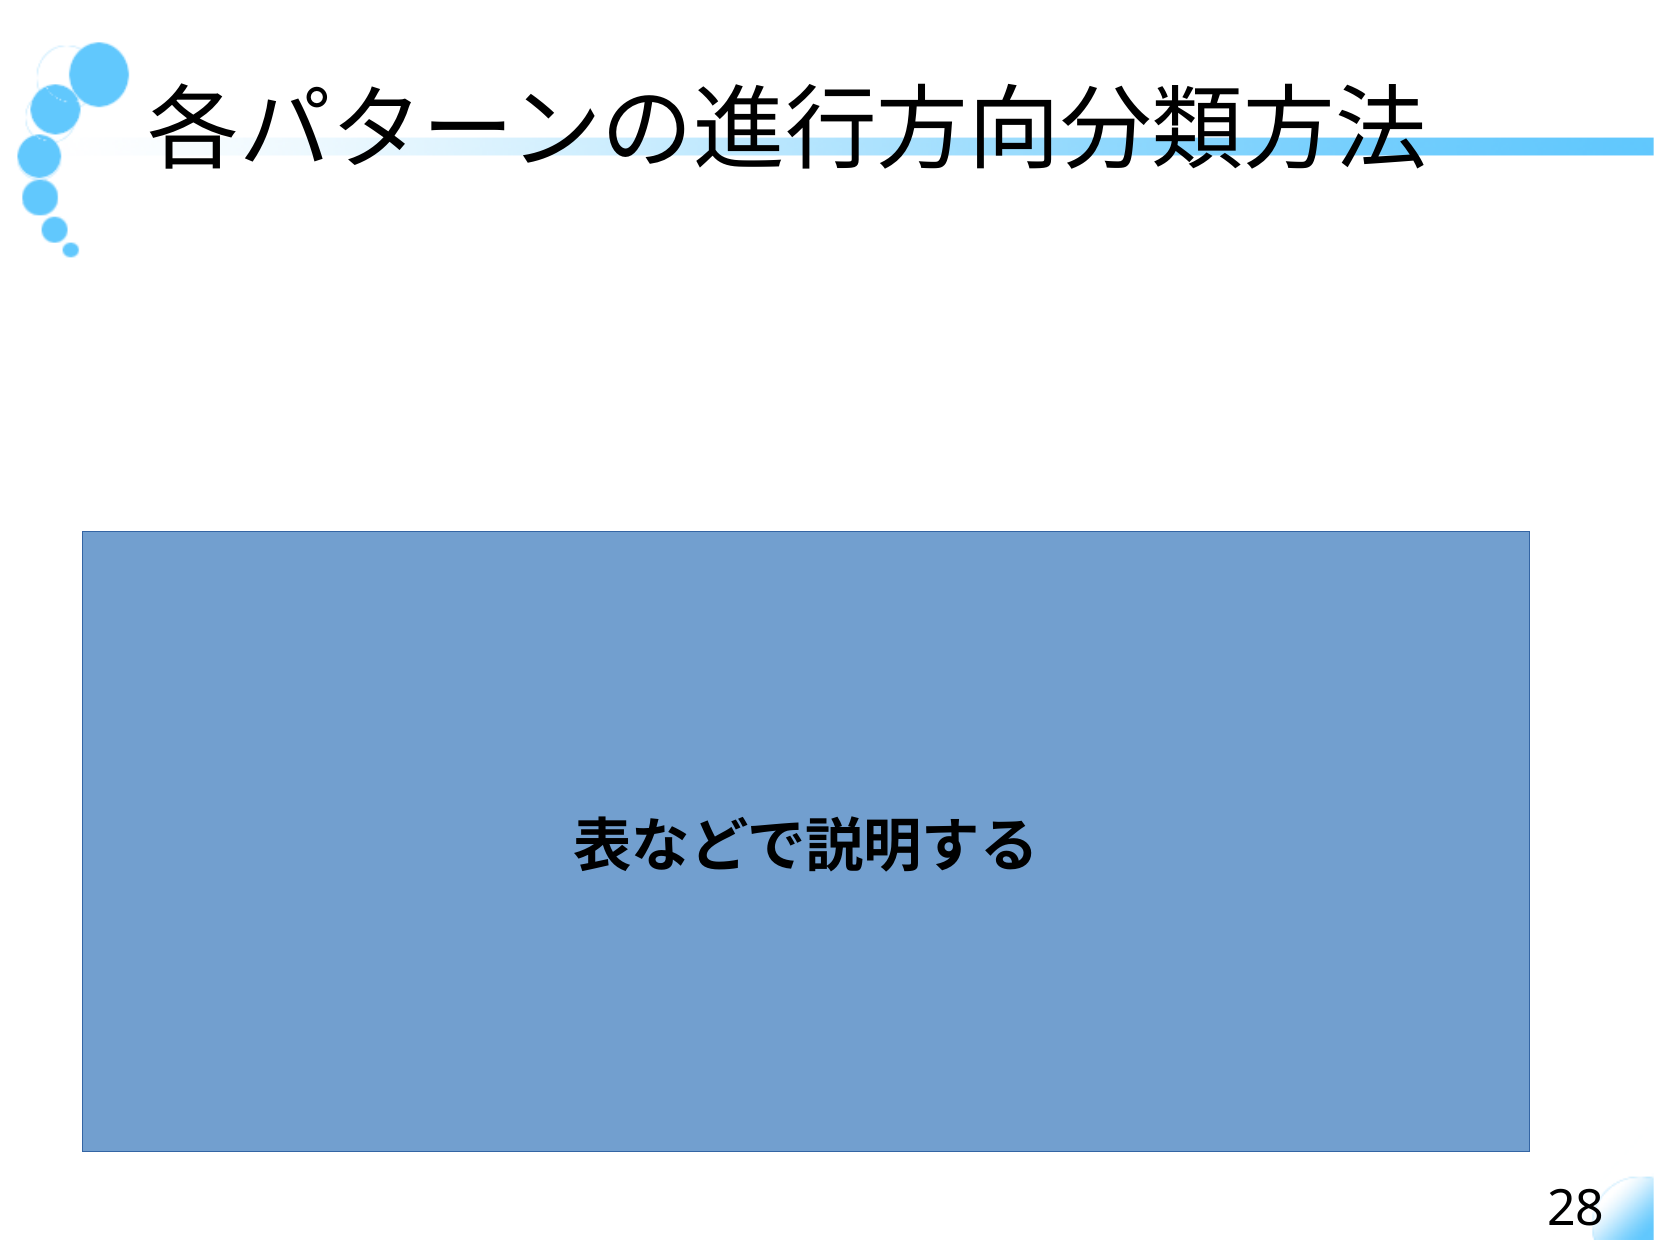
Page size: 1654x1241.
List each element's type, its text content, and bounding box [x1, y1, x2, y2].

title 各パターンの進行方向分類方法 [147, 55, 1636, 266]
text_box 表などで説明する [82, 531, 1530, 1152]
picture [0, 0, 1654, 1240]
